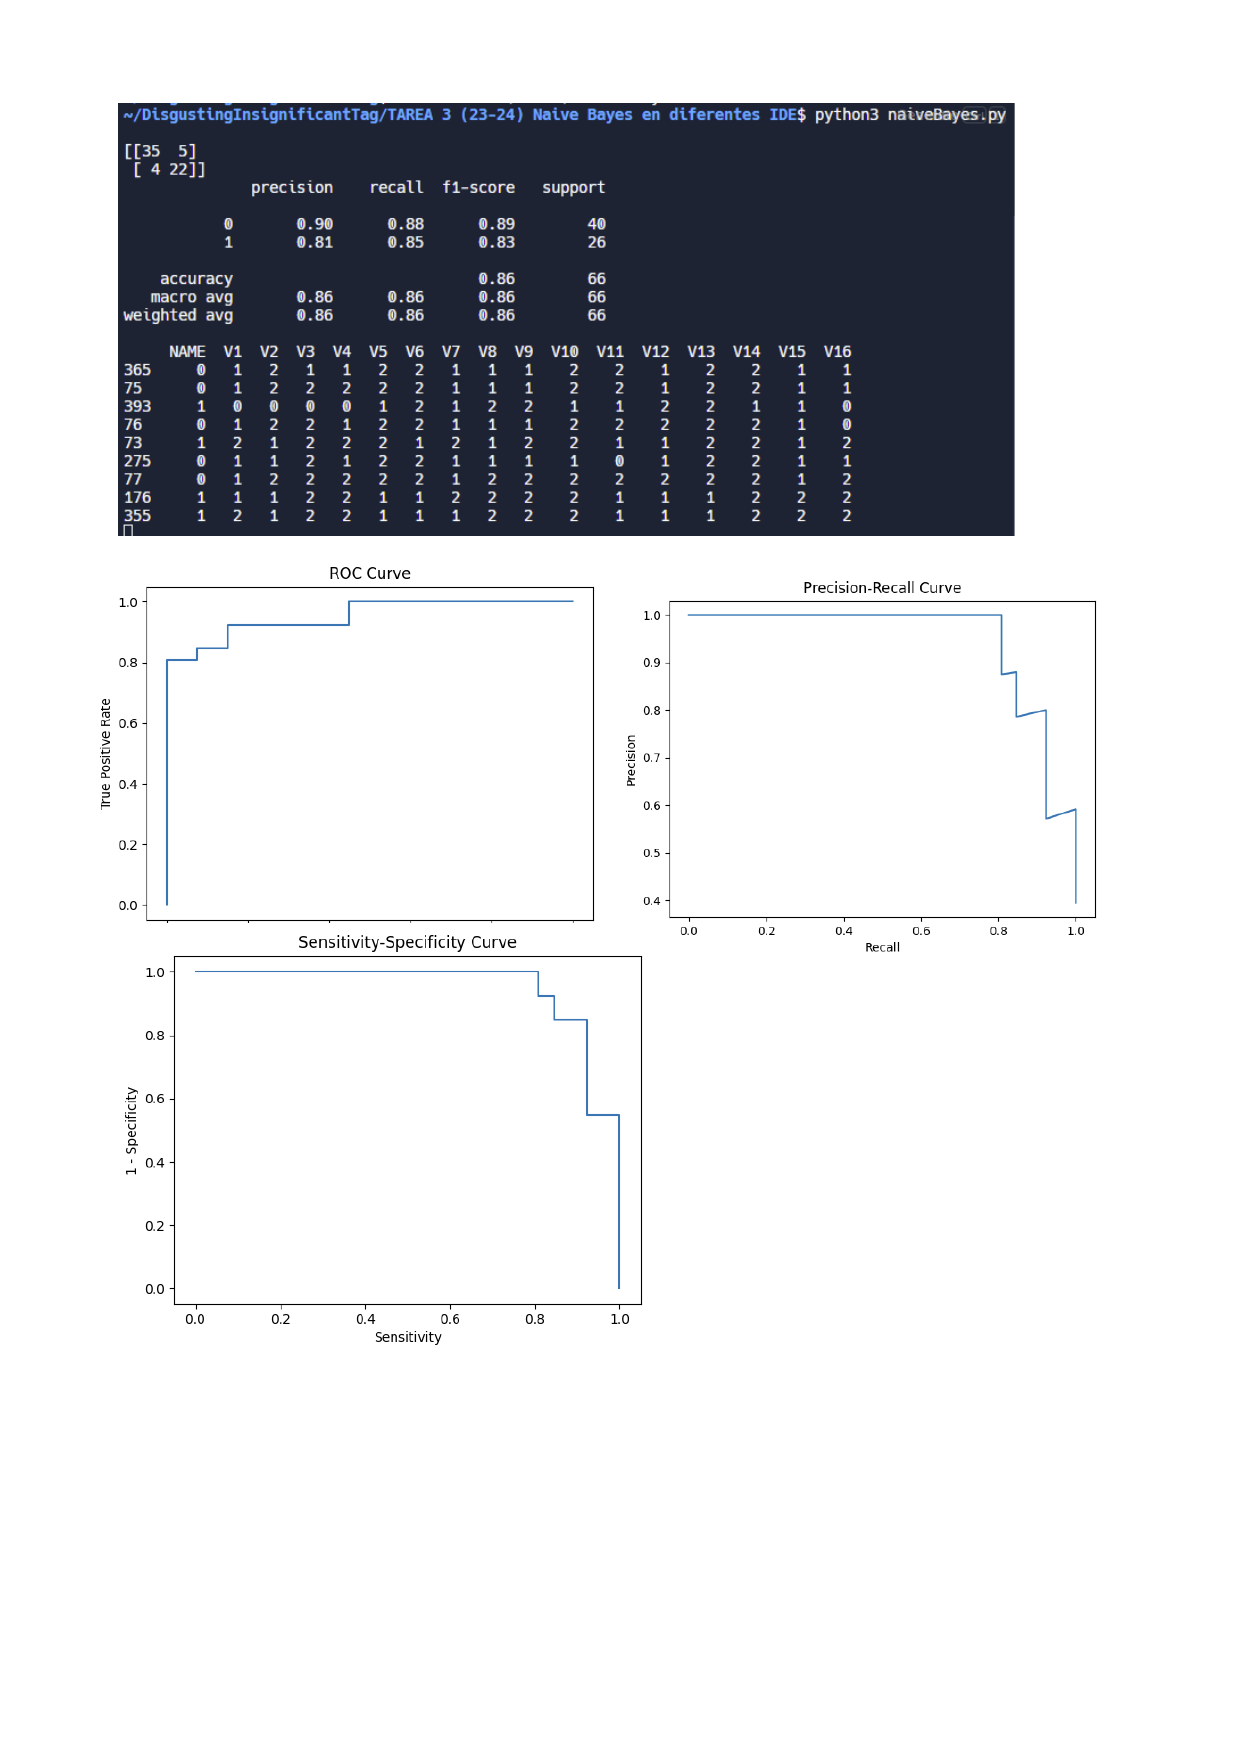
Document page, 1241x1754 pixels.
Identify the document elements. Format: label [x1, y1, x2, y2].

picture [92, 564, 1100, 1346]
picture [118, 103, 1015, 536]
